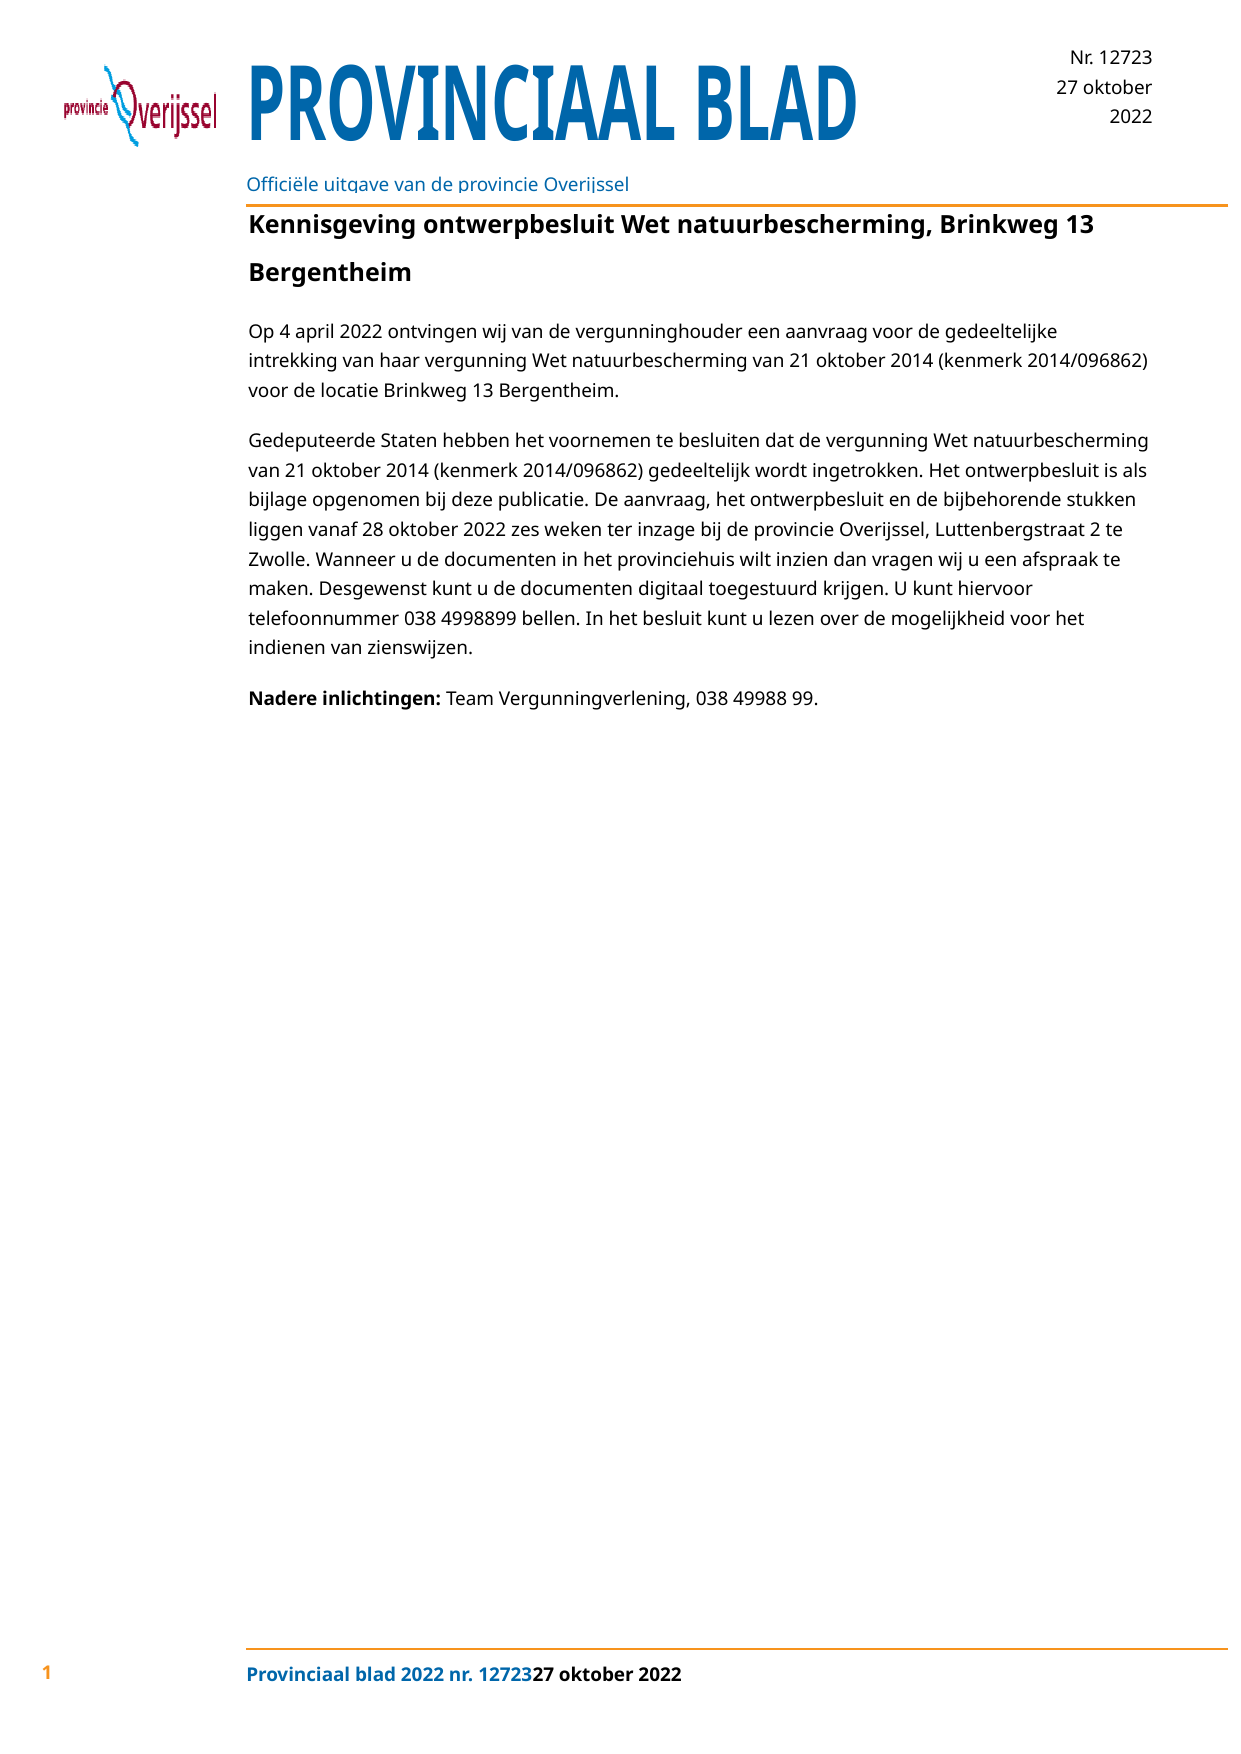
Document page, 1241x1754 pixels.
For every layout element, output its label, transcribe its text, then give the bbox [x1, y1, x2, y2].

text Op 4 april 2022 ontvingen wij van de vergunninghouder een aanvraag voor de gedeeltelijke intrekking van haar vergunning Wet natuurbescherming van 21 oktober 2014 (kenmerk 2014/096862) voor de locatie Brinkweg 13 Bergentheim. [248, 318, 1152, 403]
picture [41, 47, 231, 172]
text Nadere inlichtingen: Team Vergunningverlening, 038 49988 99. [248, 685, 1152, 711]
text Gedeputeerde Staten hebben het voornemen te besluiten dat de vergunning Wet natuurbescherming van 21 oktober 2014 (kenmerk 2014/096862) gedeeltelijk wordt ingetrokken. Het ontwerpbesluit is als bijlage opgenomen bij deze publicatie. De aanvraag, het ontwerpbesluit en de bijbehorende stukken liggen vanaf 28 oktober 2022 zes weken ter inzage bij de provincie Overijssel, Luttenbergstraat 2 te Zwolle. Wanneer u de documenten in het provinciehuis wilt inzien dan vragen wij u een afspraak te maken. Desgewenst kunt u de documenten digitaal toegestuurd krijgen. U kunt hiervoor telefoonnummer 038 4998899 bellen. In het besluit kunt u lezen over de mogelijkheid voor het indienen van zienswijzen. [248, 427, 1152, 660]
text Kennisgeving ontwerpbesluit Wet natuurbescherming, Brinkweg 13 Bergentheim [248, 207, 1152, 288]
